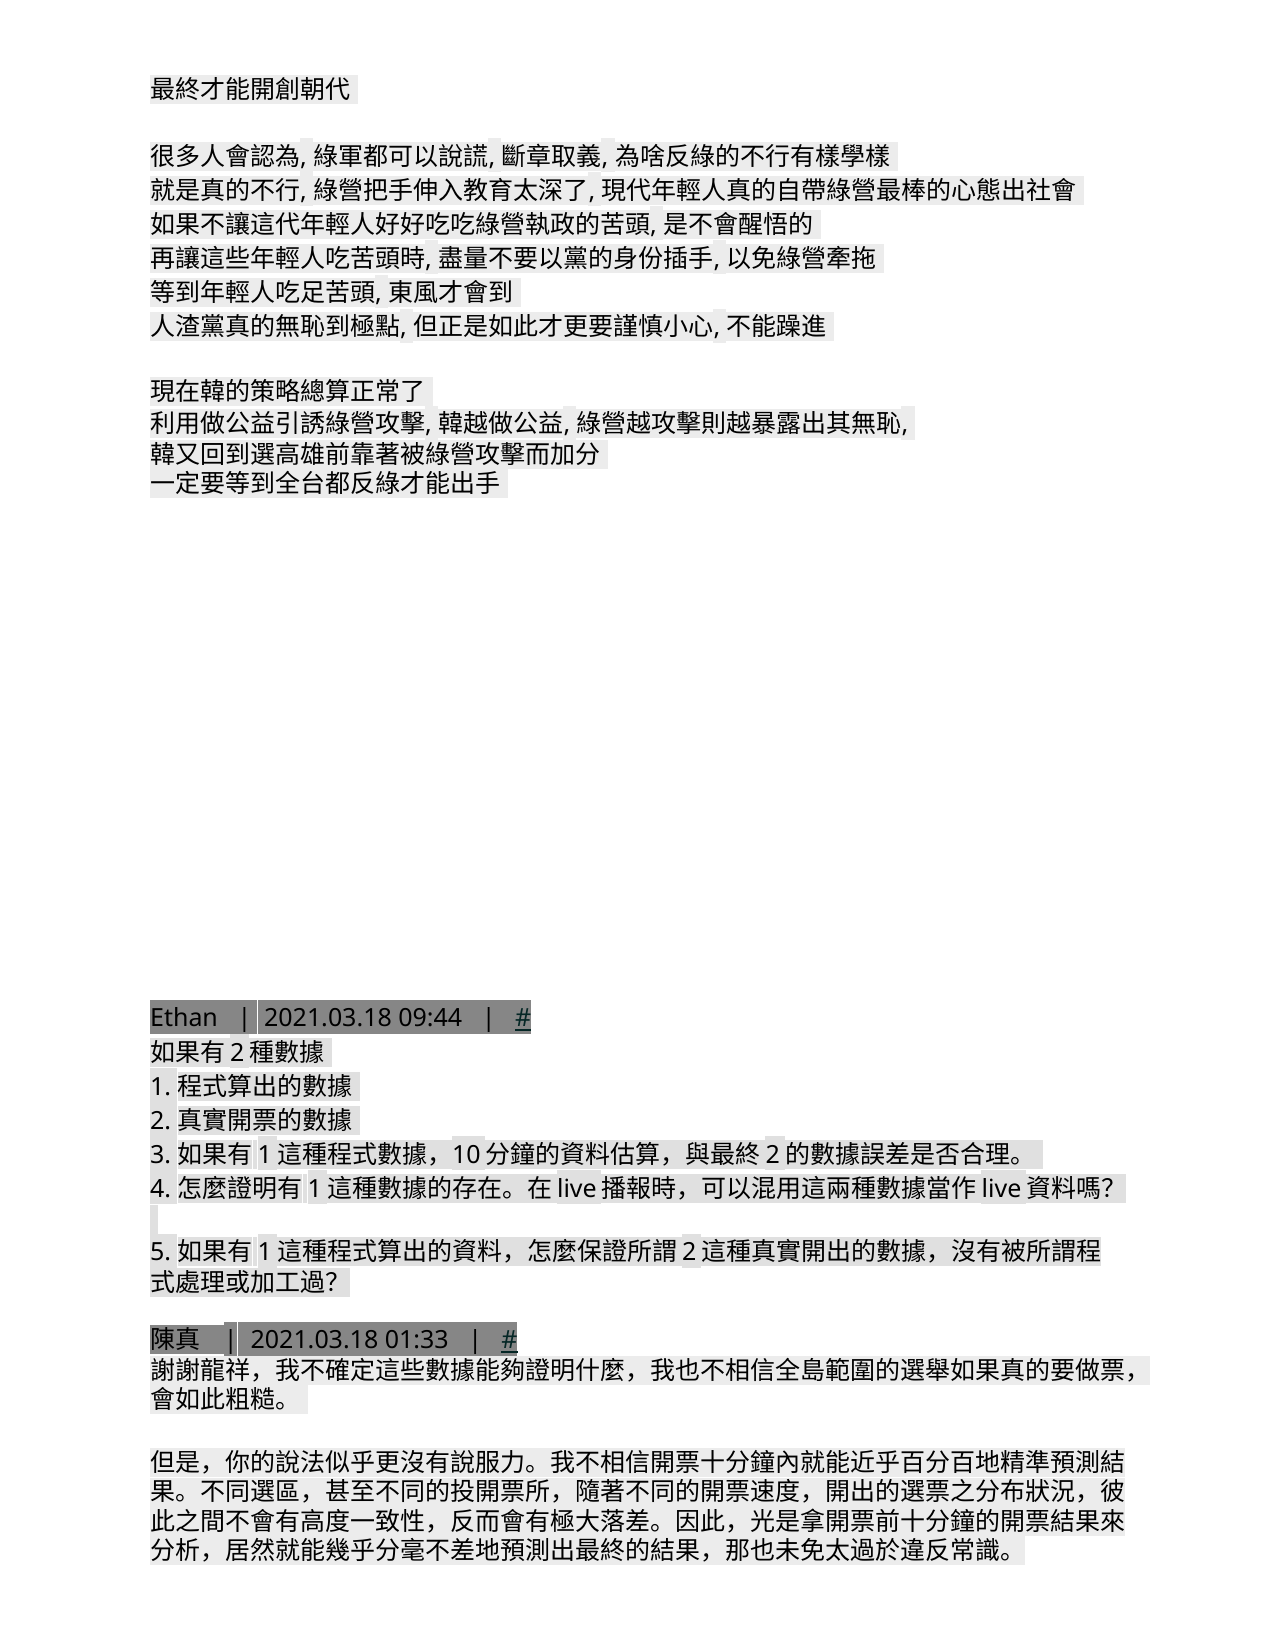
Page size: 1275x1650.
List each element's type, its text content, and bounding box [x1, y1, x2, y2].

text 陳真 | 2021.03.18 01:33 | # [150, 1322, 1125, 1356]
text 如果有2種數據 1. 程式算出的數據 2. 真實開票的數據 3. 如果有1這種程式數據，10分鐘的資料估算，與最終2的數據誤差是否合理。 4. 怎麼證明有1這種數據的存在。在live播報時，可以混用這兩種數據當作live資料嗎？ 5. 如果有1這種程式算出的資料，怎麼保證所謂2這種真實開出的數據，沒有被所謂程式處理或加工過？ [150, 1034, 1125, 1297]
text 謝謝龍祥，我不確定這些數據能夠證明什麼，我也不相信全島範圍的選舉如果真的要做票，會如此粗糙。 但是，你的說法似乎更沒有說服力。我不相信開票十分鐘內就能近乎百分百地精準預測結果。不同選區，甚至不同的投開票所，隨著不同的開票速度，開出的選票之分布狀況，彼此之間不會有高度一致性，反而會有極大落差。因此，光是拿開票前十分鐘的開票結果來分析，居然就能幾乎分毫不差地預測出最終的結果，那也未免太過於違反常識。 [150, 1356, 1125, 1565]
text Ethan | 2021.03.18 09:44 | # [150, 1000, 1125, 1034]
text 最終才能開創朝代 很多人會認為, 綠軍都可以說謊, 斷章取義, 為啥反綠的不行有樣學樣 就是真的不行, 綠營把手伸入教育太深了, 現代年輕人真的自帶綠營最棒的心態出社會 如果不讓這代年輕人好好吃吃綠營執政的苦頭, 是不會醒悟的 再讓這些年輕人吃苦頭時, 盡量不要以黨的身份插手, 以免綠營牽拖 等到年輕人吃足苦頭, 東風才會到 人渣黨真的無恥到極點, 但正是如此才更要謹慎小心, 不能躁進 現在韓的策略總算正常了 利用做公益引誘綠營攻擊, 韓越做公益, 綠營越攻擊則越暴露出其無恥, 韓又回到選高雄前靠著被綠營攻擊而加分 一定要等到全台都反綠才能出手 [150, 75, 1125, 975]
